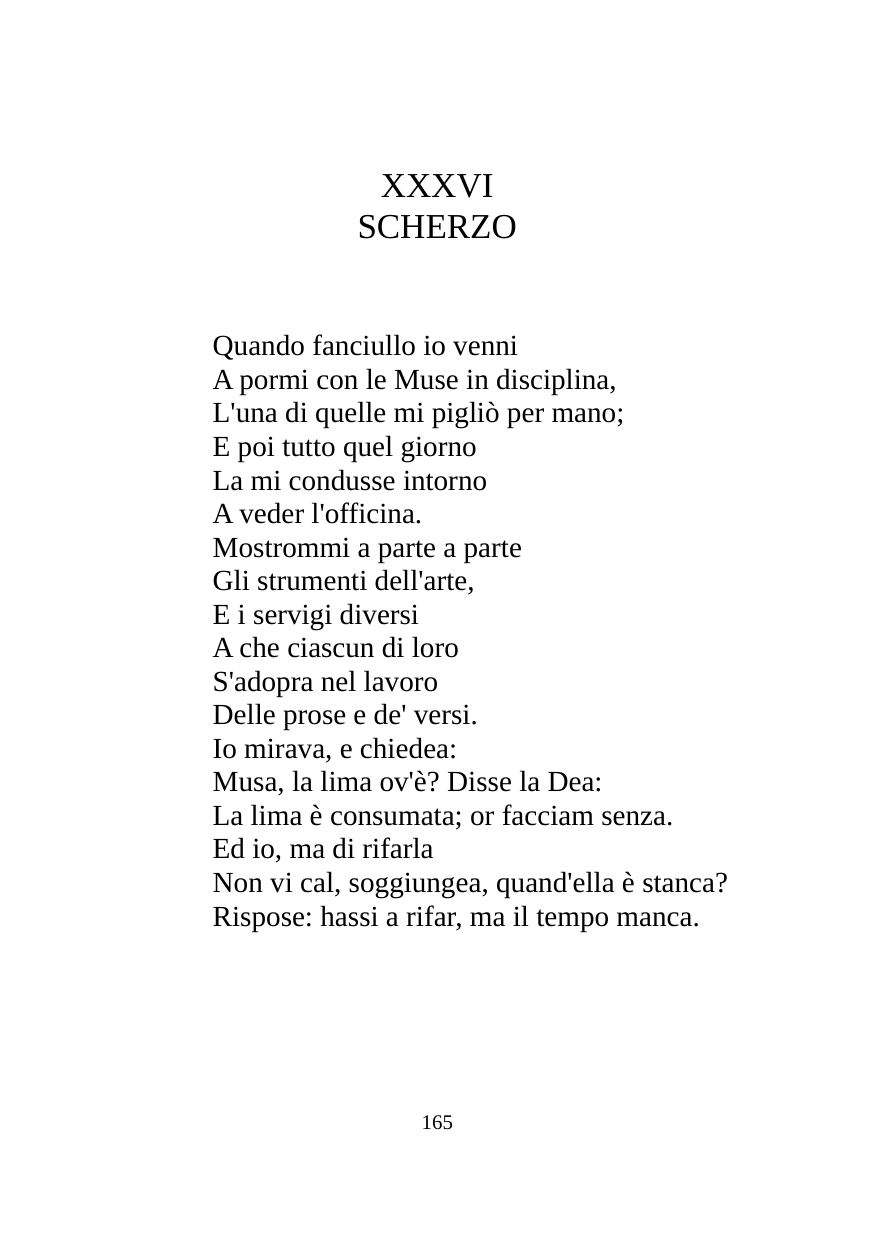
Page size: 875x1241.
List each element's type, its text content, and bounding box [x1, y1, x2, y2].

text L'una di quelle mi pigliò per mano; [183, 396, 768, 429]
text Musa, la lima ov'è? Disse la Dea: [183, 764, 768, 798]
text A che ciascun di loro [183, 630, 768, 664]
text Io mirava, e chiedea: [183, 731, 768, 764]
text La lima è consumata; or facciam senza. [183, 798, 768, 832]
text E poi tutto quel giorno [183, 429, 768, 463]
text Ed io, ma di rifarla [183, 832, 768, 865]
text Delle prose e de' versi. [183, 697, 768, 731]
text S'adopra nel lavoro [183, 664, 768, 697]
text E i servigi diversi [183, 597, 768, 630]
text Mostrommi a parte a parte [183, 530, 768, 563]
text A veder l'officina. [183, 496, 768, 530]
text A pormi con le Muse in disciplina, [183, 362, 768, 396]
subtitle XXXVI SCHERZO [106, 165, 768, 246]
text Rispose: hassi a rifar, ma il tempo manca. [183, 899, 768, 932]
text Gli strumenti dell'arte, [183, 563, 768, 597]
text La mi condusse intorno [183, 463, 768, 496]
text Non vi cal, soggiungea, quand'ella è stanca? [183, 865, 768, 899]
text Quando fanciullo io venni [183, 328, 768, 362]
